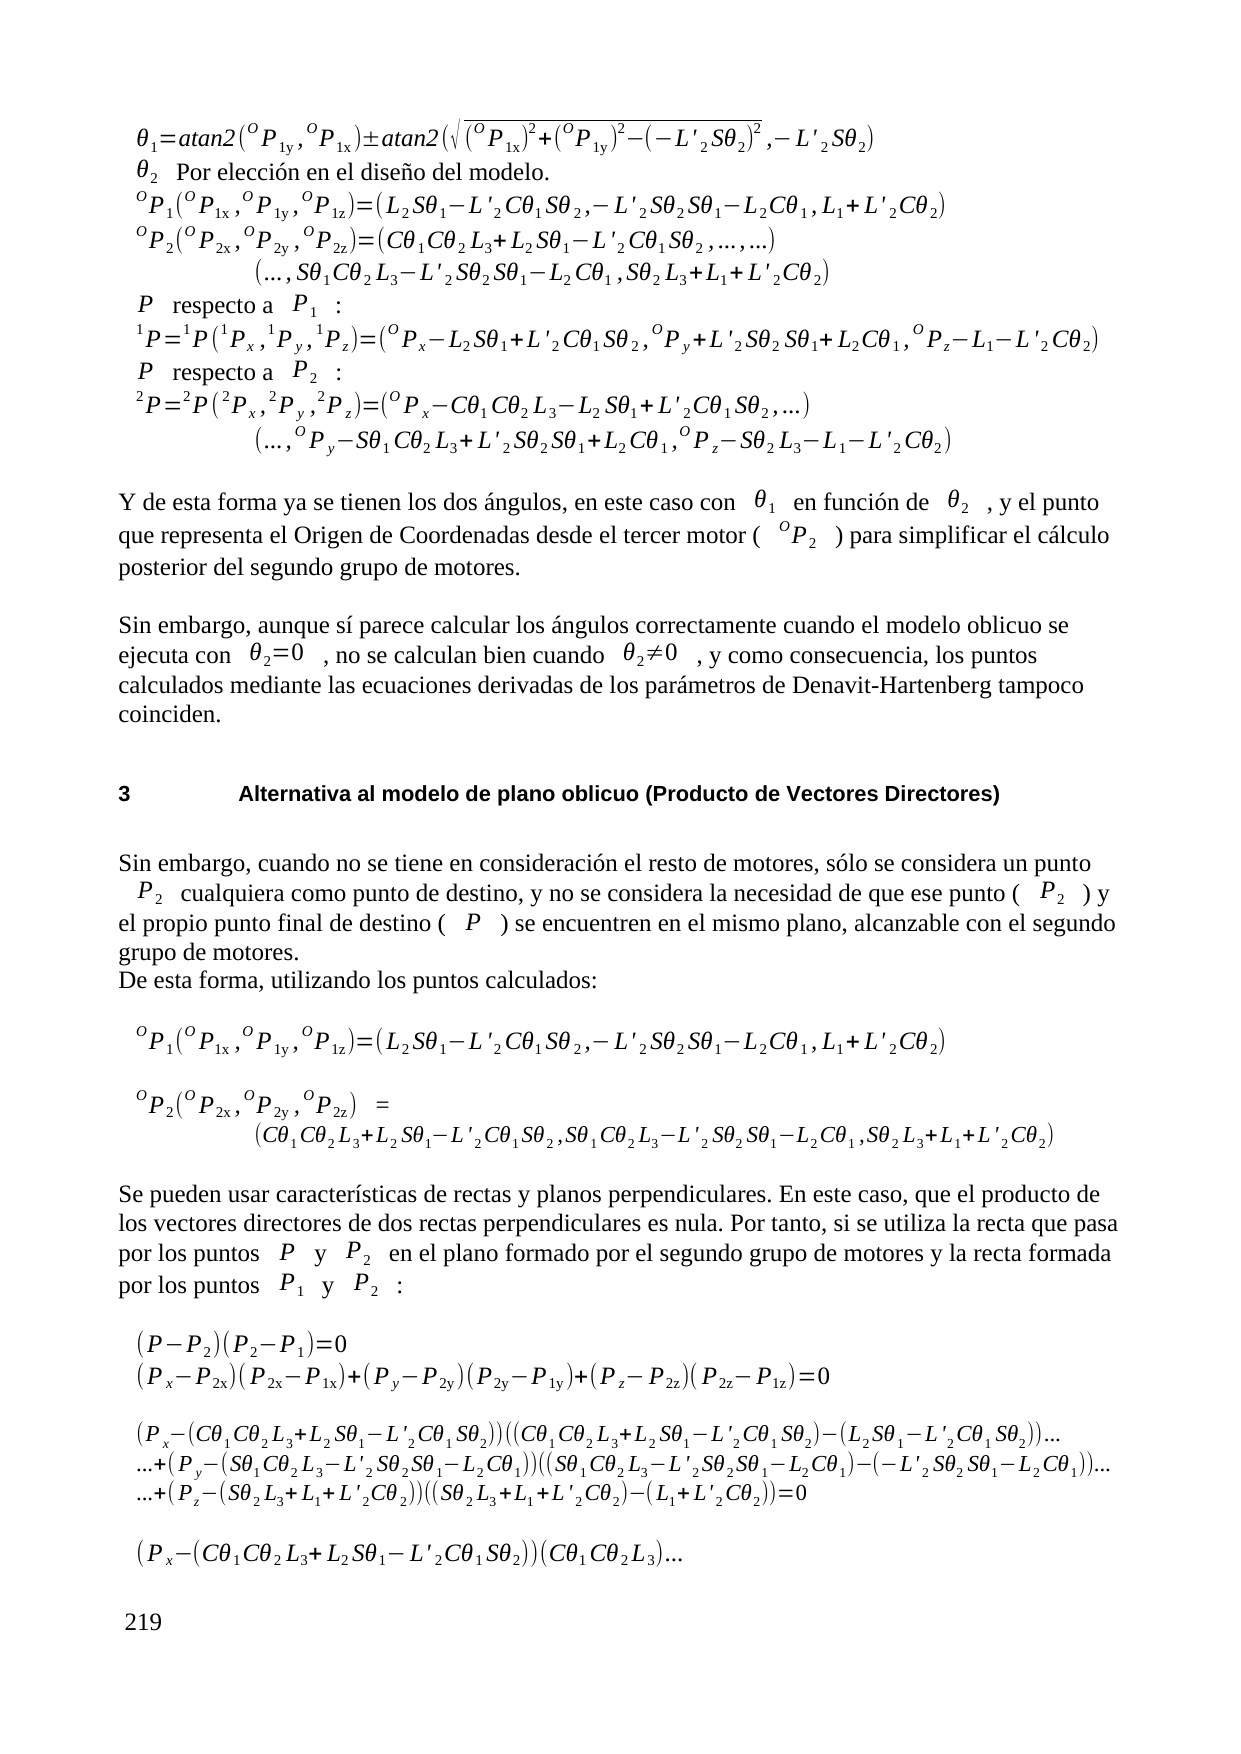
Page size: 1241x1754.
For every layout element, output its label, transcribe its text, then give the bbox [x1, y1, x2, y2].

text Sin embargo, aunque sí parece calcular los ángulos correctamente cuando el modelo oblicuo se ejecuta con, no se calculan bien cuando, y como consecuencia, los puntos calculados mediante las ecuaciones derivadas de los parámetros de Denavit-Hartenberg tampoco coinciden. [118, 610, 1122, 727]
text Sin embargo, cuando no se tiene en consideración el resto de motores, sólo se considera un puntocualquiera como punto de destino, y no se considera la necesidad de que ese punto () y el propio punto final de destino () se encuentren en el mismo plano, alcanzable con el segundo grupo de motores. [118, 848, 1122, 965]
text = [118, 1087, 1122, 1122]
text Y de esta forma ya se tienen los dos ángulos, en este caso conen función de, y el punto que representa el Origen de Coordenadas desde el tercer motor () para simplificar el cálculo posterior del segundo grupo de motores. [118, 486, 1122, 581]
text Por elección en el diseño del modelo. [118, 156, 1122, 187]
text De esta forma, utilizando los puntos calculados: [118, 965, 1122, 994]
subtitle Alternativa al modelo de plano oblicuo (Producto de Vectores Directores) [118, 781, 1122, 806]
text Se pueden usar características de rectas y planos perpendiculares. En este caso, que el producto de los vectores directores de dos rectas perpendiculares es nula. Por tanto, si se utiliza la recta que pasa por los puntosyen el plano formado por el segundo grupo de motores y la recta formada por los puntosy: [118, 1179, 1122, 1300]
text respecto a: [118, 289, 1122, 321]
text respecto a: [118, 356, 1122, 387]
